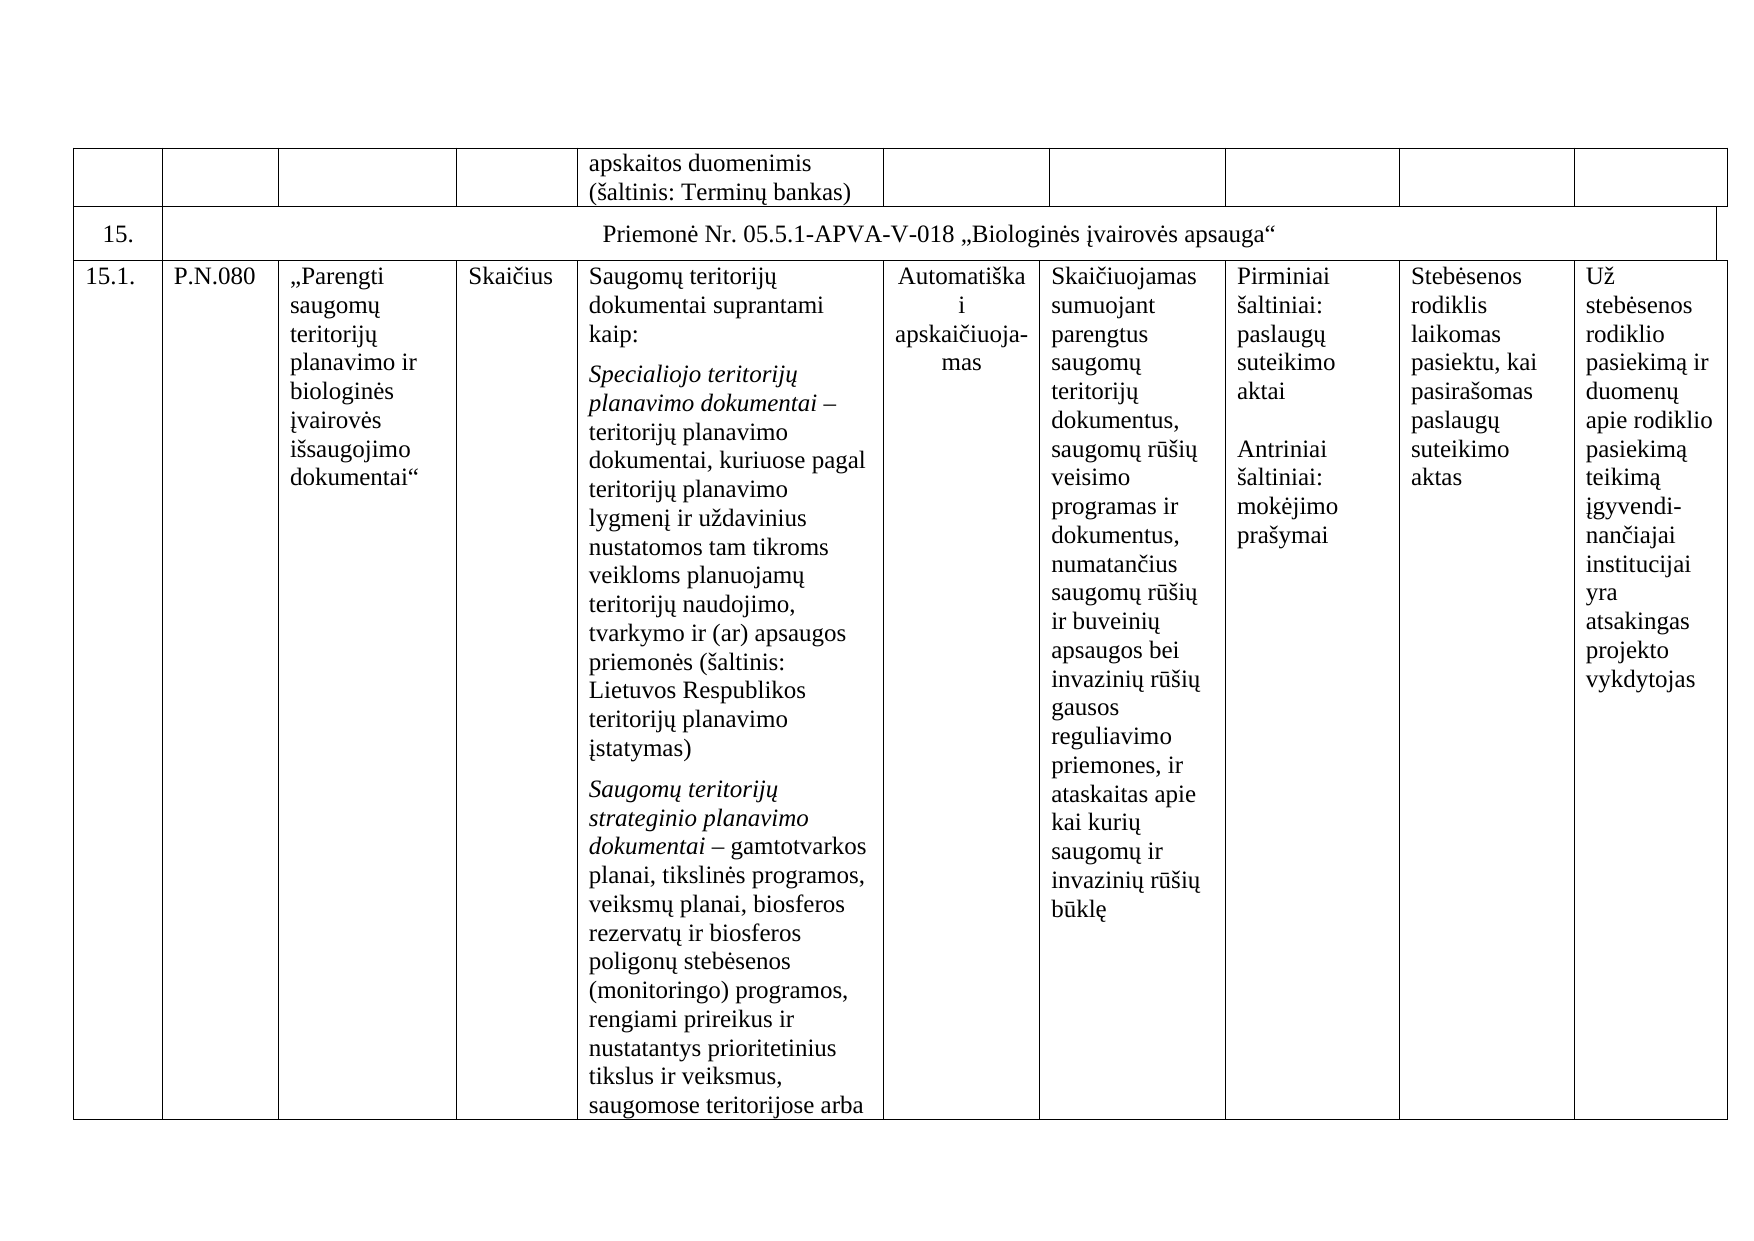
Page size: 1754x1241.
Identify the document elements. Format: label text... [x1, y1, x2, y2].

table_cell [1722, 207, 1728, 260]
table_cell 15. [74, 207, 162, 260]
table_cell 15.1. [74, 261, 162, 1119]
table_cell „Parengti saugomų teritorijų planavimo ir biologinės įvairovės išsaugojimo dokumentai“ [279, 261, 456, 1119]
table_cell Skaičius [457, 261, 577, 1119]
table_cell Pirminiai šaltiniai: paslaugų suteikimo aktai Antriniai šaltiniai: mokėjimo prašymai [1226, 261, 1399, 1119]
table_cell Skaičiuojamas sumuojant parengtus saugomų teritorijų dokumentus, saugomų rūšių veisimo programas ir dokumentus, numatančius saugomų rūšių ir buveinių apsaugos bei invazinių rūšių gausos reguliavimo priemones, ir ataskaitas apie kai kurių saugomų ir invazinių rūšių būklę [1040, 261, 1225, 1119]
table_cell [1226, 149, 1399, 206]
table_cell [884, 149, 1049, 206]
table_cell [1050, 149, 1225, 206]
table_cell [1717, 207, 1722, 260]
table_cell Automatiškai apskaičiuoja-mas [884, 261, 1039, 1119]
table_cell [1400, 149, 1574, 206]
table_cell apskaitos duomenimis (šaltinis: Terminų bankas) [578, 149, 883, 206]
table_cell P.N.080 [163, 261, 278, 1119]
table_cell [279, 149, 456, 206]
table_cell [74, 149, 162, 206]
table_cell [1575, 149, 1727, 206]
table_cell Stebėsenos rodiklis laikomas pasiektu, kai pasirašomas paslaugų suteikimo aktas [1400, 261, 1574, 1119]
table_cell [457, 149, 577, 206]
table_cell Priemonė Nr. 05.5.1-APVA-V-018 „Biologinės įvairovės apsauga“ [163, 207, 1716, 260]
table_cell [163, 149, 278, 206]
table_cell Saugomų teritorijų dokumentai suprantami kaip: Specialiojo teritorijų planavimo dokumentai – teritorijų planavimo dokumentai, kuriuose pagal teritorijų planavimo lygmenį ir uždavinius nustatomos tam tikroms veikloms planuojamų teritorijų naudojimo, tvarkymo ir (ar) apsaugos priemonės (šaltinis: Lietuvos Respublikos teritorijų planavimo įstatymas) Saugomų teritorijų strateginio planavimo dokumentai – gamtotvarkos planai, tikslinės programos, veiksmų planai, biosferos rezervatų ir biosferos poligonų stebėsenos (monitoringo) programos, rengiami prireikus ir nustatantys prioritetinius tikslus ir veiksmus, saugomose teritorijose arba [578, 261, 883, 1119]
table_cell Už stebėsenos rodiklio pasiekimą ir duomenų apie rodiklio pasiekimą teikimą įgyvendi-nančiajai institucijai yra atsakingas projekto vykdytojas [1575, 261, 1727, 1119]
